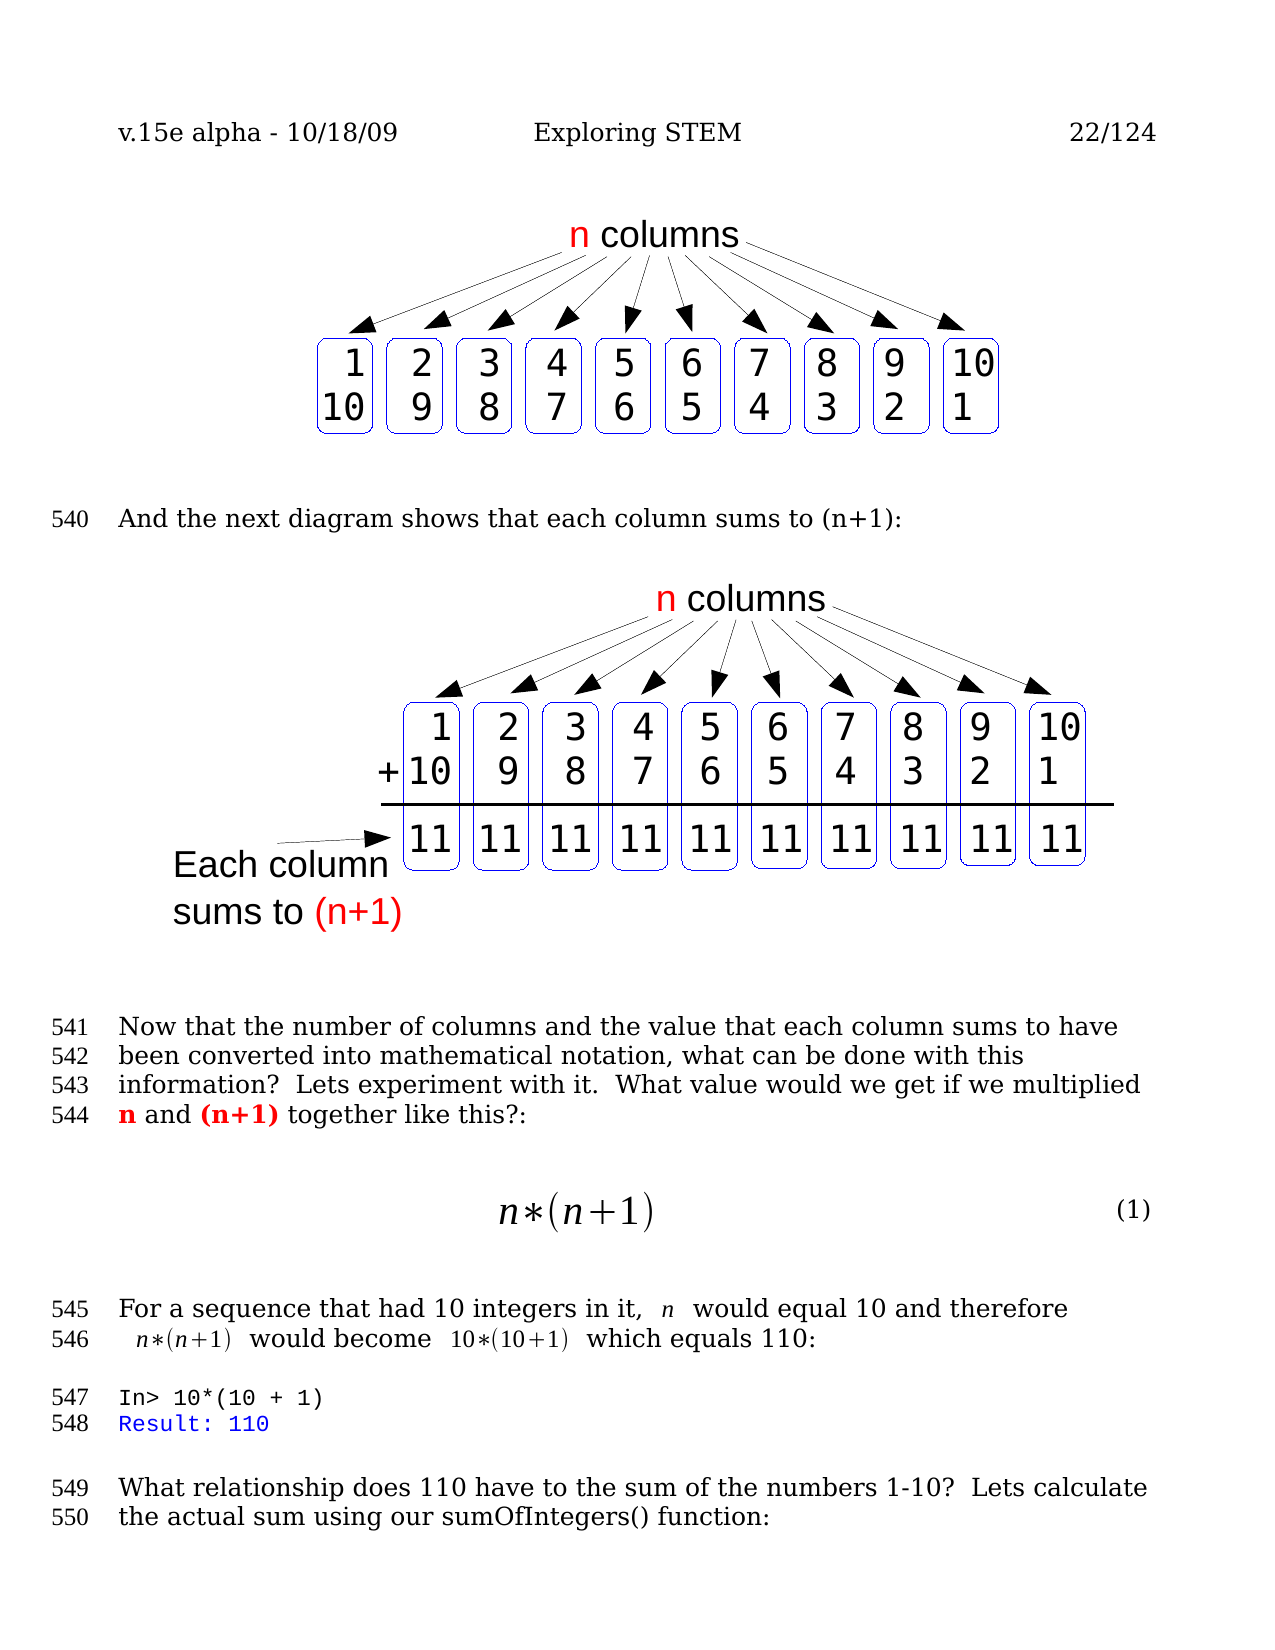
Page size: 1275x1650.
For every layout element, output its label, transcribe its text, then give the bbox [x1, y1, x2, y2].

text What relationship does 110 have to the sum of the numbers 1-10? Lets calculate the actual sum using our sumOfIntegers() function: [118, 1473, 1157, 1531]
table_header (1) [1041, 1180, 1157, 1241]
text And the next diagram shows that each column sums to (n+1): [118, 504, 1157, 533]
text Now that the number of columns and the value that each column sums to have been converted into mathematical notation, what can be done with this information? Lets experiment with it. What value would we get if we multiplied n and (n+1) together like this?: [118, 1012, 1157, 1129]
table_header [118, 1180, 1041, 1241]
text Result: 110 [118, 1412, 1157, 1438]
text For a sequence that had 10 integers in it,would equal 10 and thereforewould becomewhich equals 110: [118, 1294, 1157, 1354]
text In> 10*(10 + 1) [118, 1386, 1157, 1412]
